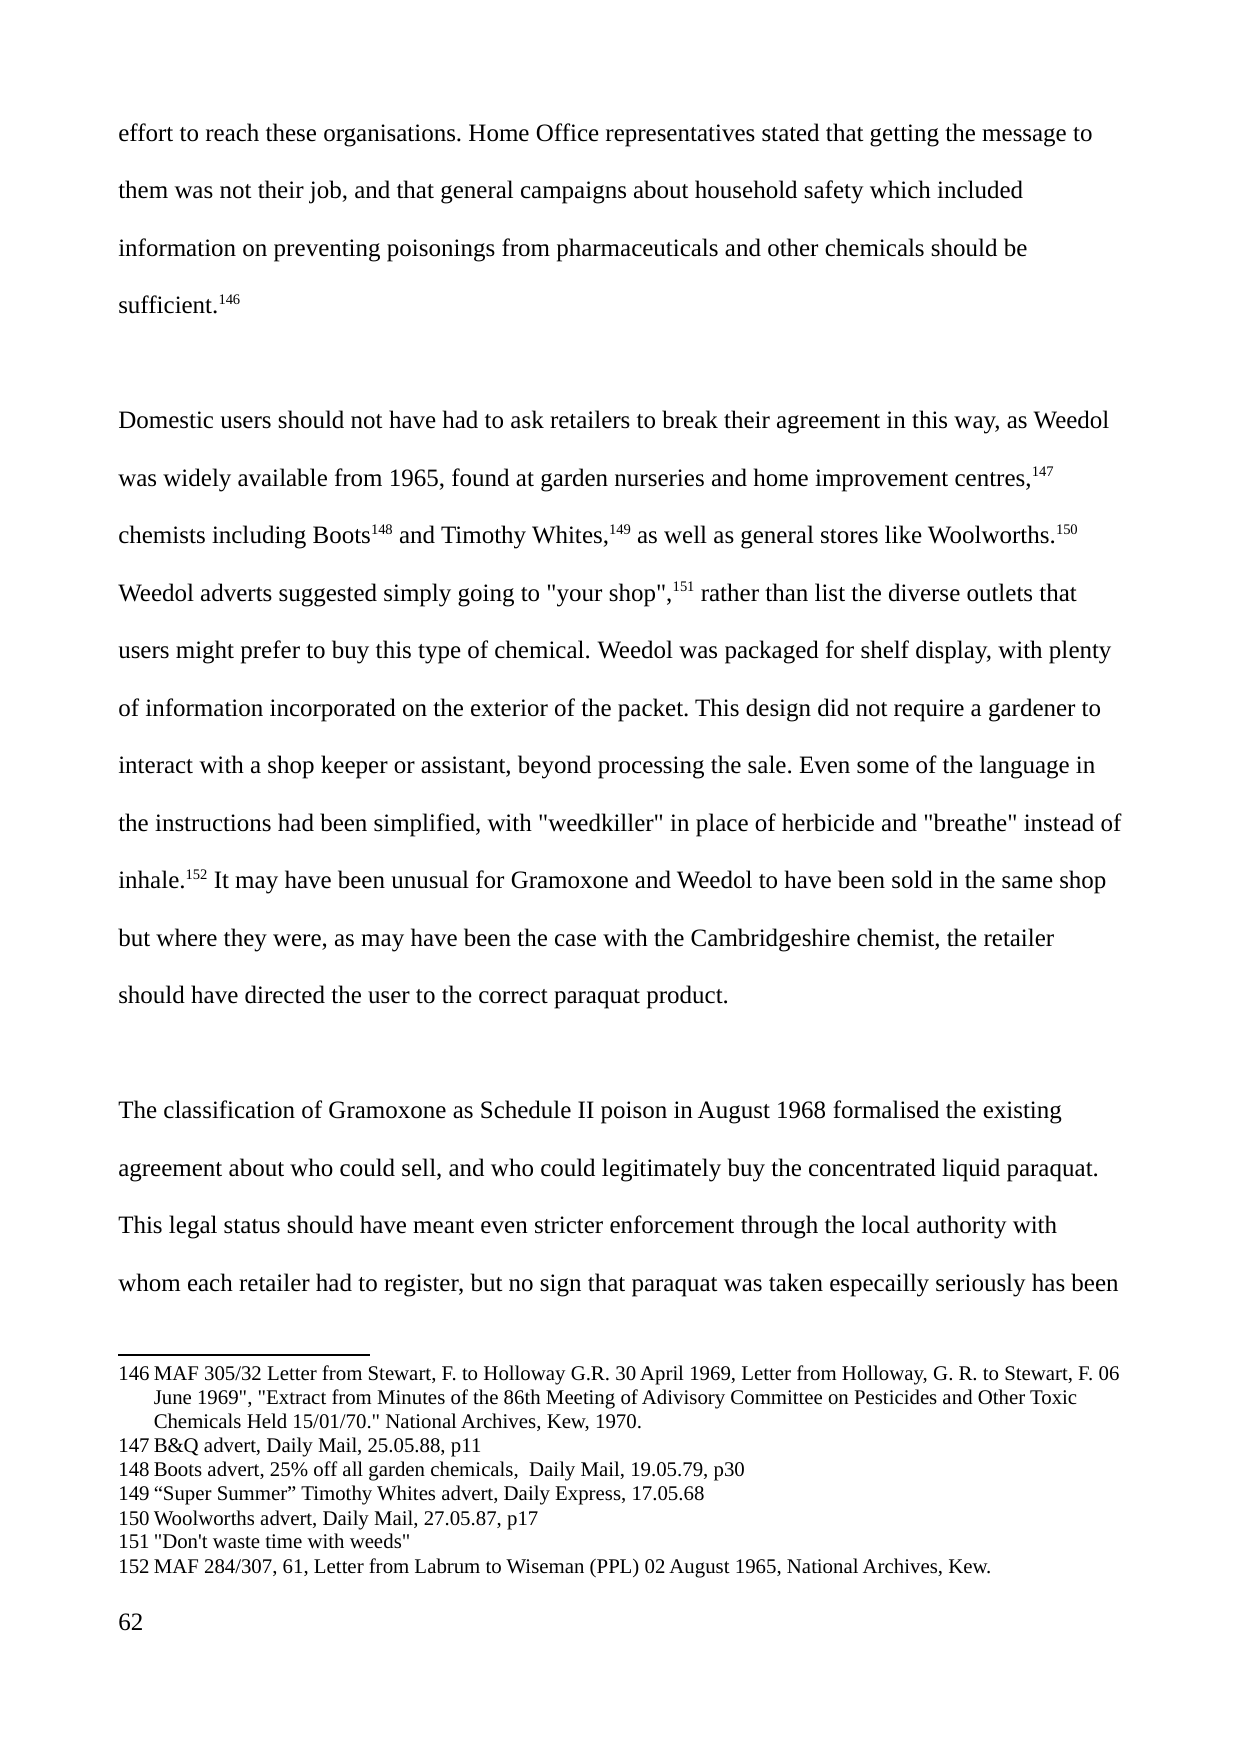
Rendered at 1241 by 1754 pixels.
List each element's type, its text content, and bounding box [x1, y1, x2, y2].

text Boots advert, 25% off all garden chemicals, Daily Mail, 19.05.79, p30 [118, 1457, 1122, 1481]
text Woolworths advert, Daily Mail, 27.05.87, p17 [118, 1505, 1122, 1529]
text The classification of Gramoxone as Schedule II poison in August 1968 formalised the existing agreement about who could sell, and who could legitimately buy the concentrated liquid paraquat. This legal status should have meant even stricter enforcement through the local authority with whom each retailer had to register, but no sign that paraquat was taken especailly seriously has been [118, 1096, 1122, 1297]
text MAF 305/32 Letter from Stewart, F. to Holloway G.R. 30 April 1969, Letter from Holloway, G. R. to Stewart, F. 06 June 1969", "Extract from Minutes of the 86th Meeting of Adivisory Committee on Pesticides and Other Toxic Chemicals Held 15/01/70." National Archives, Kew, 1970. [118, 1361, 1122, 1433]
text B&Q advert, Daily Mail, 25.05.88, p11 [118, 1433, 1122, 1457]
text Domestic users should not have had to ask retailers to break their agreement in this way, as Weedol was widely available from 1965, found at garden nurseries and home improvement centres, chemists including Boots and Timothy Whites, as well as general stores like Woolworths. Weedol adverts suggested simply going to "your shop", rather than list the diverse outlets that users might prefer to buy this type of chemical. Weedol was packaged for shelf display, with plenty of information incorporated on the exterior of the packet. This design did not require a gardener to interact with a shop keeper or assistant, beyond processing the sale. Even some of the language in the instructions had been simplified, with "weedkiller" in place of herbicide and "breathe" instead of inhale. It may have been unusual for Gramoxone and Weedol to have been sold in the same shop but where they were, as may have been the case with the Cambridgeshire chemist, the retailer should have directed the user to the correct paraquat product. [118, 406, 1122, 1009]
text “Super Summer” Timothy Whites advert, Daily Express, 17.05.68 [118, 1481, 1122, 1505]
text MAF 284/307, 61, Letter from Labrum to Wiseman (PPL) 02 August 1965, National Archives, Kew. [118, 1553, 1122, 1578]
text effort to reach these organisations. Home Office representatives stated that getting the message to them was not their job, and that general campaigns about household safety which included information on preventing poisonings from pharmaceuticals and other chemicals should be sufficient. [118, 118, 1122, 319]
text "Don't waste time with weeds" [118, 1529, 1122, 1553]
